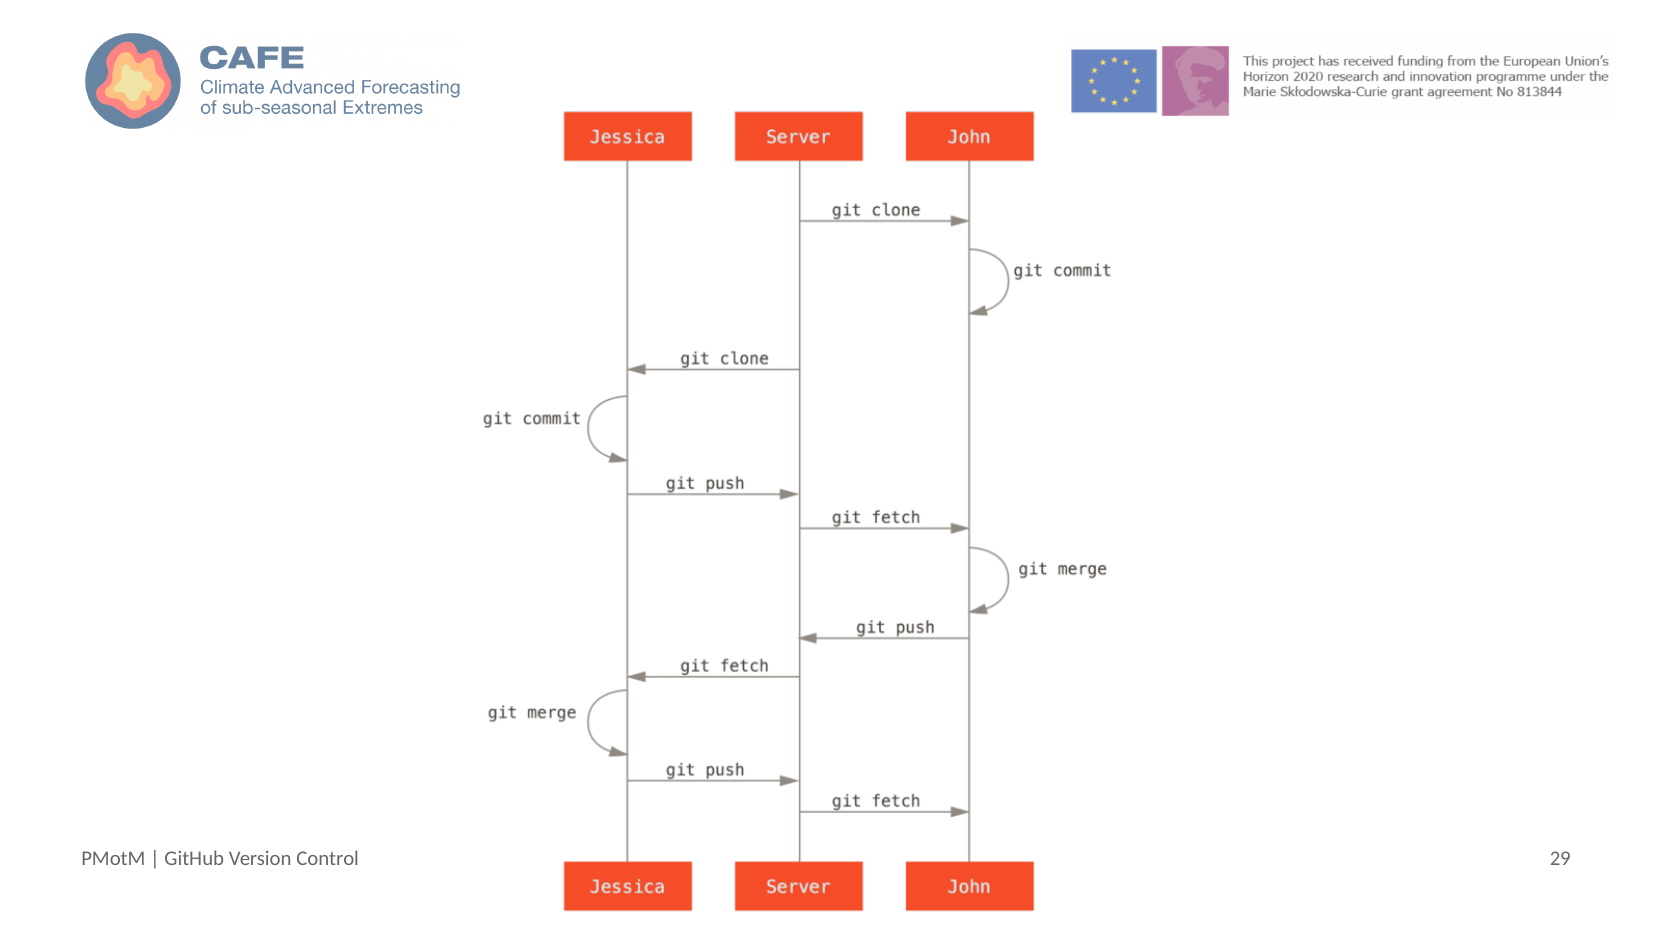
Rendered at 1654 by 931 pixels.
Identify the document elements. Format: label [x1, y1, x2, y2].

picture [472, 97, 1123, 927]
